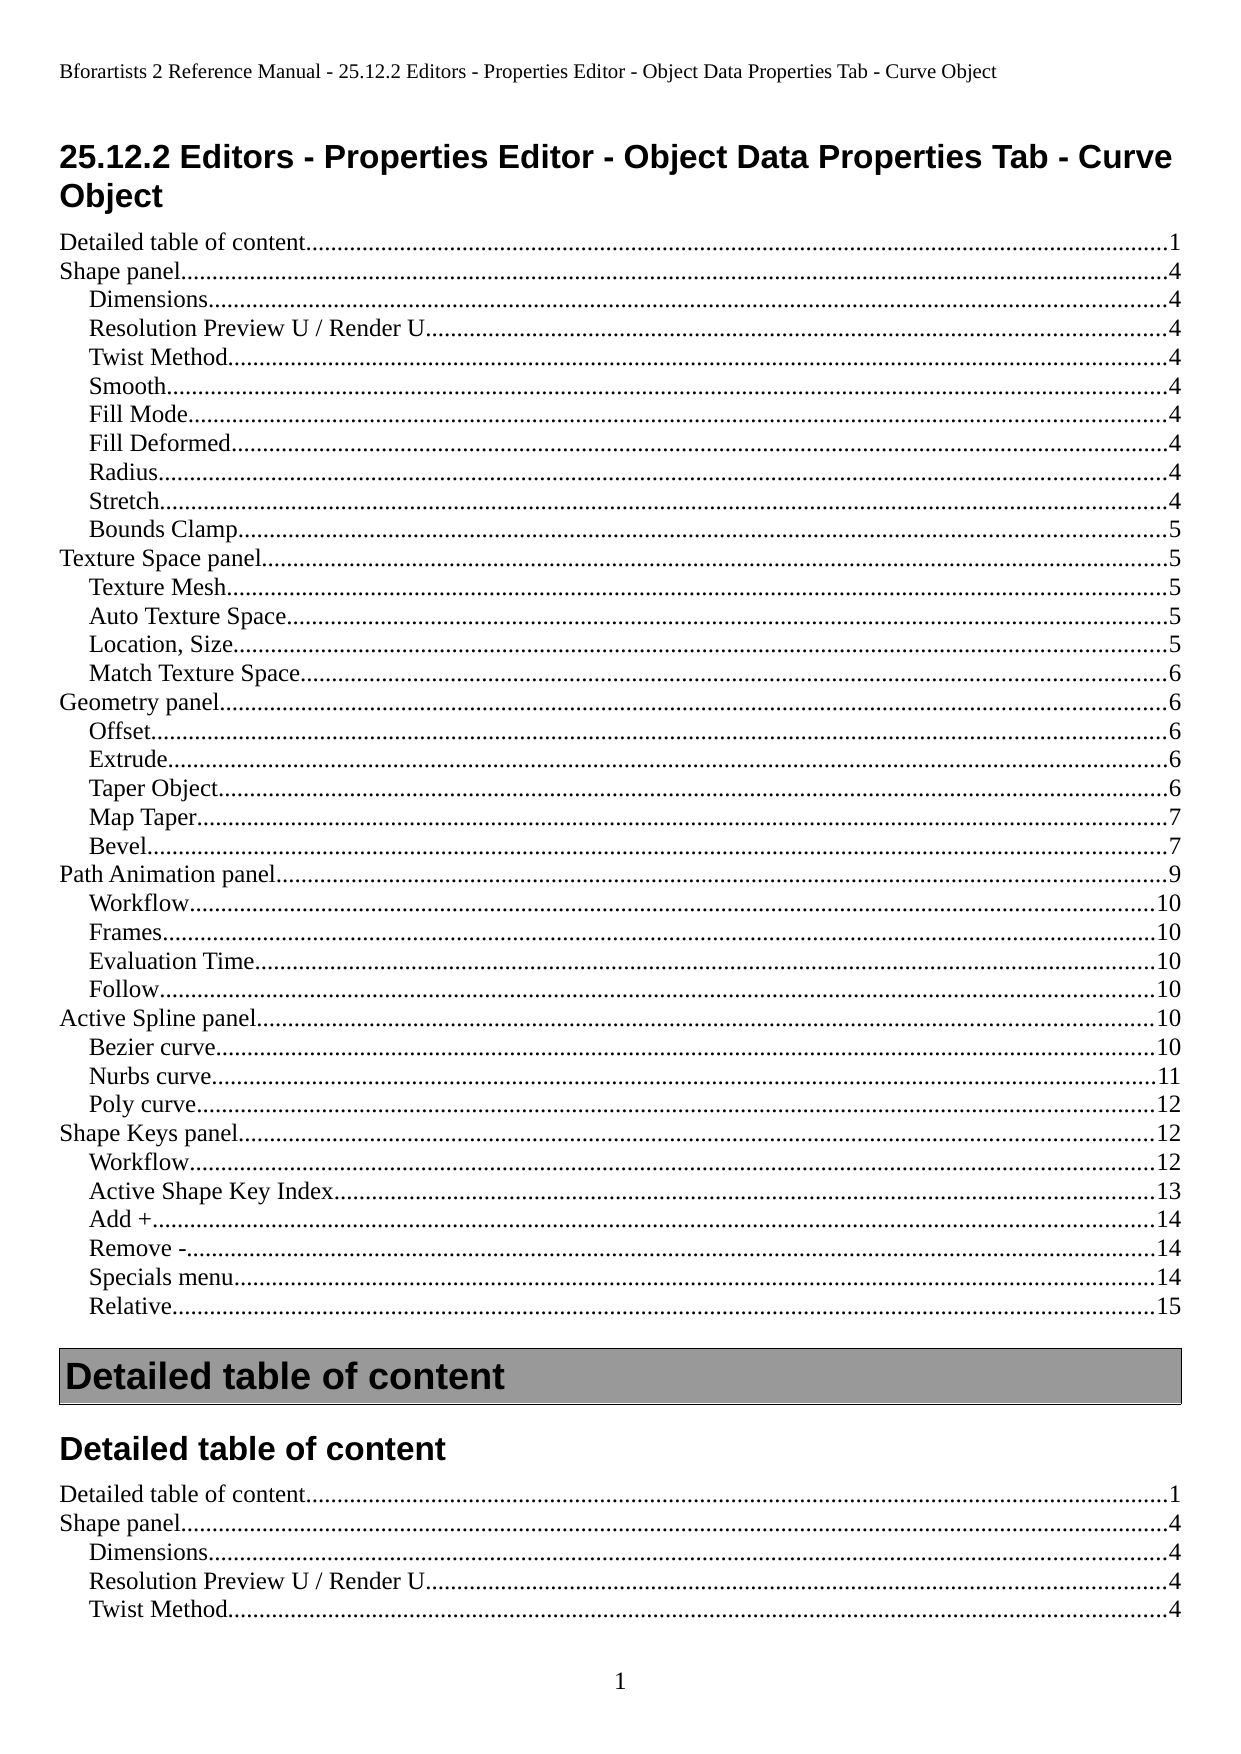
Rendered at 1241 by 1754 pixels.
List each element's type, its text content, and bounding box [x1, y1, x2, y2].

text Bezier curve 10 [88, 1032, 1181, 1061]
text Follow 10 [88, 974, 1181, 1003]
text Active Spline panel 10 [59, 1003, 1181, 1032]
subtitle Detailed table of content [59, 1428, 1181, 1467]
text Resolution Preview U / Render U 4 [88, 1566, 1181, 1594]
text Map Taper 7 [88, 802, 1181, 831]
text Shape panel 4 [59, 1508, 1181, 1537]
text Match Texture Space 6 [88, 658, 1181, 687]
text Twist Method 4 [88, 1594, 1181, 1623]
text Specials menu 14 [88, 1262, 1181, 1291]
text Shape Keys panel 12 [59, 1118, 1181, 1147]
text Detailed table of content 1 [59, 227, 1181, 256]
text Geometry panel 6 [59, 687, 1181, 716]
table_header Detailed table of content [60, 1349, 1181, 1403]
text Frames 10 [88, 917, 1181, 946]
text Active Shape Key Index 13 [88, 1176, 1181, 1204]
text Offset 6 [88, 716, 1181, 744]
text Dimensions 4 [88, 284, 1181, 313]
text Fill Mode 4 [88, 399, 1181, 428]
text Workflow 10 [88, 888, 1181, 917]
text Evaluation Time 10 [88, 946, 1181, 974]
text Add + 14 [88, 1204, 1181, 1233]
text Path Animation panel 9 [59, 859, 1181, 888]
text Remove - 14 [88, 1233, 1181, 1262]
text Dimensions 4 [88, 1537, 1181, 1566]
text Texture Mesh 5 [88, 572, 1181, 601]
text Location, Size 5 [88, 629, 1181, 658]
text Extrude 6 [88, 744, 1181, 773]
text Detailed table of content 1 [59, 1479, 1181, 1508]
text Texture Space panel 5 [59, 543, 1181, 572]
text Workflow 12 [88, 1147, 1181, 1176]
text Smooth 4 [88, 371, 1181, 399]
text Bevel 7 [88, 831, 1181, 859]
text Resolution Preview U / Render U 4 [88, 313, 1181, 342]
text Nurbs curve 11 [88, 1061, 1181, 1089]
text Taper Object 6 [88, 773, 1181, 802]
text Bounds Clamp 5 [88, 514, 1181, 543]
text Stretch 4 [88, 486, 1181, 514]
subtitle 25.12.2 Editors - Properties Editor - Object Data Properties Tab - Curve Object [59, 138, 1181, 214]
text Fill Deformed 4 [88, 428, 1181, 457]
text Radius 4 [88, 457, 1181, 486]
text Twist Method 4 [88, 342, 1181, 371]
text Auto Texture Space 5 [88, 601, 1181, 629]
text Shape panel 4 [59, 256, 1181, 284]
text Poly curve 12 [88, 1089, 1181, 1118]
text Relative 15 [88, 1291, 1181, 1319]
